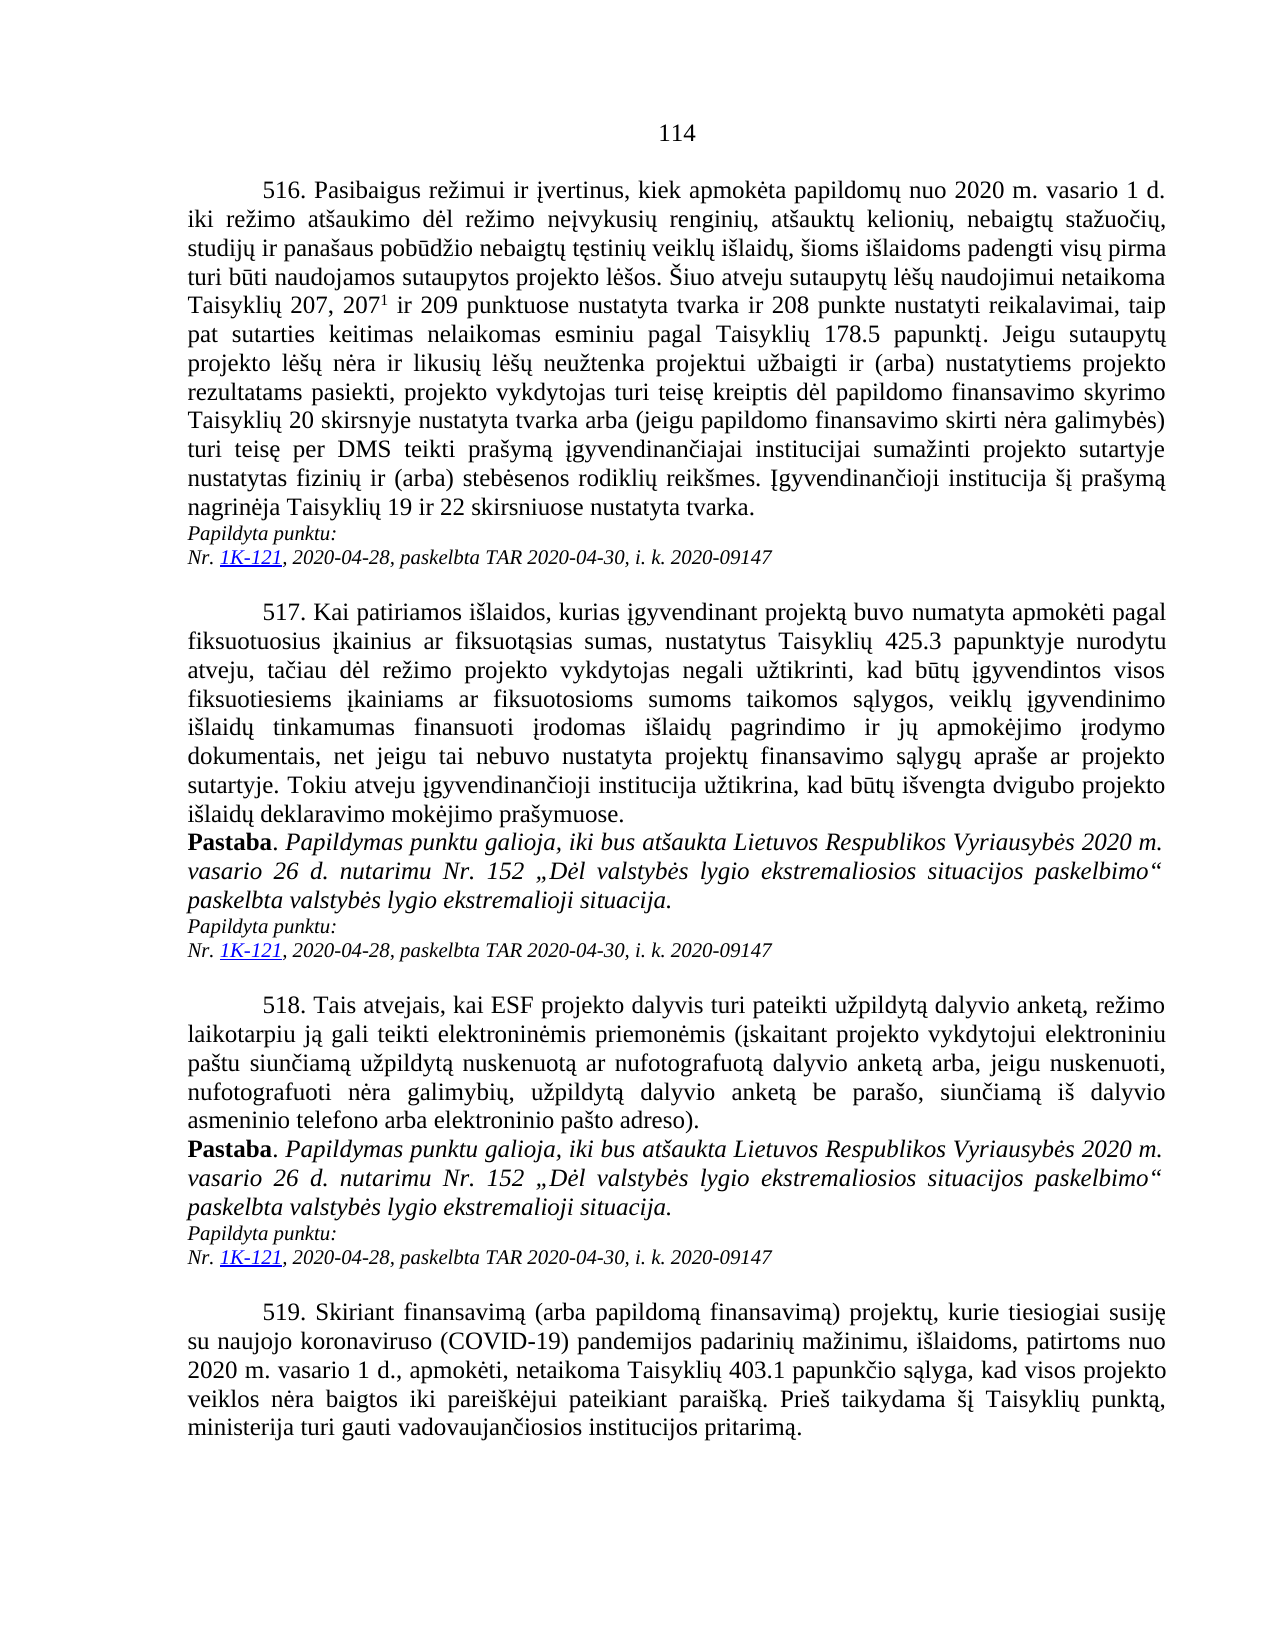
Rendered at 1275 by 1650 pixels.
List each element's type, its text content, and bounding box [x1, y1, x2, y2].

text 518. Tais atvejais, kai ESF projekto dalyvis turi pateikti užpildytą dalyvio anketą, režimo laikotarpiu ją gali teikti elektroninėmis priemonėmis (įskaitant projekto vykdytojui elektroniniu paštu siunčiamą užpildytą nuskenuotą ar nufotografuotą dalyvio anketą arba, jeigu nuskenuoti, nufotografuoti nėra galimybių, užpildytą dalyvio anketą be parašo, siunčiamą iš dalyvio asmeninio telefono arba elektroninio pašto adreso). [187, 991, 1167, 1134]
text 517. Kai patiriamos išlaidos, kurias įgyvendinant projektą buvo numatyta apmokėti pagal fiksuotuosius įkainius ar fiksuotąsias sumas, nustatytus Taisyklių 425.3 papunktyje nurodytu atveju, tačiau dėl režimo projekto vykdytojas negali užtikrinti, kad būtų įgyvendintos visos fiksuotiesiems įkainiams ar fiksuotosioms sumoms taikomos sąlygos, veiklų įgyvendinimo išlaidų tinkamumas finansuoti įrodomas išlaidų pagrindimo ir jų apmokėjimo įrodymo dokumentais, net jeigu tai nebuvo nustatyta projektų finansavimo sąlygų apraše ar projekto sutartyje. Tokiu atveju įgyvendinančioji institucija užtikrina, kad būtų išvengta dvigubo projekto išlaidų deklaravimo mokėjimo prašymuose. [187, 597, 1167, 827]
text 519. Skiriant finansavimą (arba papildomą finansavimą) projektų, kurie tiesiogiai susiję su naujojo koronaviruso (COVID-19) pandemijos padarinių mažinimu, išlaidoms, patirtoms nuo 2020 m. vasario 1 d., apmokėti, netaikoma Taisyklių 403.1 papunkčio sąlyga, kad visos projekto veiklos nėra baigtos iki pareiškėjui pateikiant paraišką. Prieš taikydama šį Taisyklių punktą, ministerija turi gauti vadovaujančiosios institucijos pritarimą. [187, 1297, 1167, 1441]
text Nr. 1K-121, 2020-04-28, paskelbta TAR 2020-04-30, i. k. 2020-09147 [187, 545, 1167, 569]
text Papildyta punktu: [187, 1221, 1167, 1245]
text Pastaba. Papildymas punktu galioja, iki bus atšaukta Lietuvos Respublikos Vyriausybės 2020 m. vasario 26 d. nutarimu Nr. 152 „Dėl valstybės lygio ekstremaliosios situacijos paskelbimo“ paskelbta valstybės lygio ekstremalioji situacija. [187, 827, 1167, 914]
text Papildyta punktu: [187, 521, 1167, 545]
text Nr. 1K-121, 2020-04-28, paskelbta TAR 2020-04-30, i. k. 2020-09147 [187, 938, 1167, 962]
text Nr. 1K-121, 2020-04-28, paskelbta TAR 2020-04-30, i. k. 2020-09147 [187, 1245, 1167, 1269]
text Pastaba. Papildymas punktu galioja, iki bus atšaukta Lietuvos Respublikos Vyriausybės 2020 m. vasario 26 d. nutarimu Nr. 152 „Dėl valstybės lygio ekstremaliosios situacijos paskelbimo“ paskelbta valstybės lygio ekstremalioji situacija. [187, 1134, 1167, 1221]
text 516. Pasibaigus režimui ir įvertinus, kiek apmokėta papildomų nuo 2020 m. vasario 1 d. iki režimo atšaukimo dėl režimo neįvykusių renginių, atšauktų kelionių, nebaigtų stažuočių, studijų ir panašaus pobūdžio nebaigtų tęstinių veiklų išlaidų, šioms išlaidoms padengti visų pirma turi būti naudojamos sutaupytos projekto lėšos. Šiuo atveju sutaupytų lėšų naudojimui netaikoma Taisyklių 207, 2071 ir 209 punktuose nustatyta tvarka ir 208 punkte nustatyti reikalavimai, taip pat sutarties keitimas nelaikomas esminiu pagal Taisyklių 178.5 papunktį. Jeigu sutaupytų projekto lėšų nėra ir likusių lėšų neužtenka projektui užbaigti ir (arba) nustatytiems projekto rezultatams pasiekti, projekto vykdytojas turi teisę kreiptis dėl papildomo finansavimo skyrimo Taisyklių 20 skirsnyje nustatyta tvarka arba (jeigu papildomo finansavimo skirti nėra galimybės) turi teisę per DMS teikti prašymą įgyvendinančiajai institucijai sumažinti projekto sutartyje nustatytas fizinių ir (arba) stebėsenos rodiklių reikšmes. Įgyvendinančioji institucija šį prašymą nagrinėja Taisyklių 19 ir 22 skirsniuose nustatyta tvarka. [187, 176, 1167, 521]
text Papildyta punktu: [187, 914, 1167, 938]
